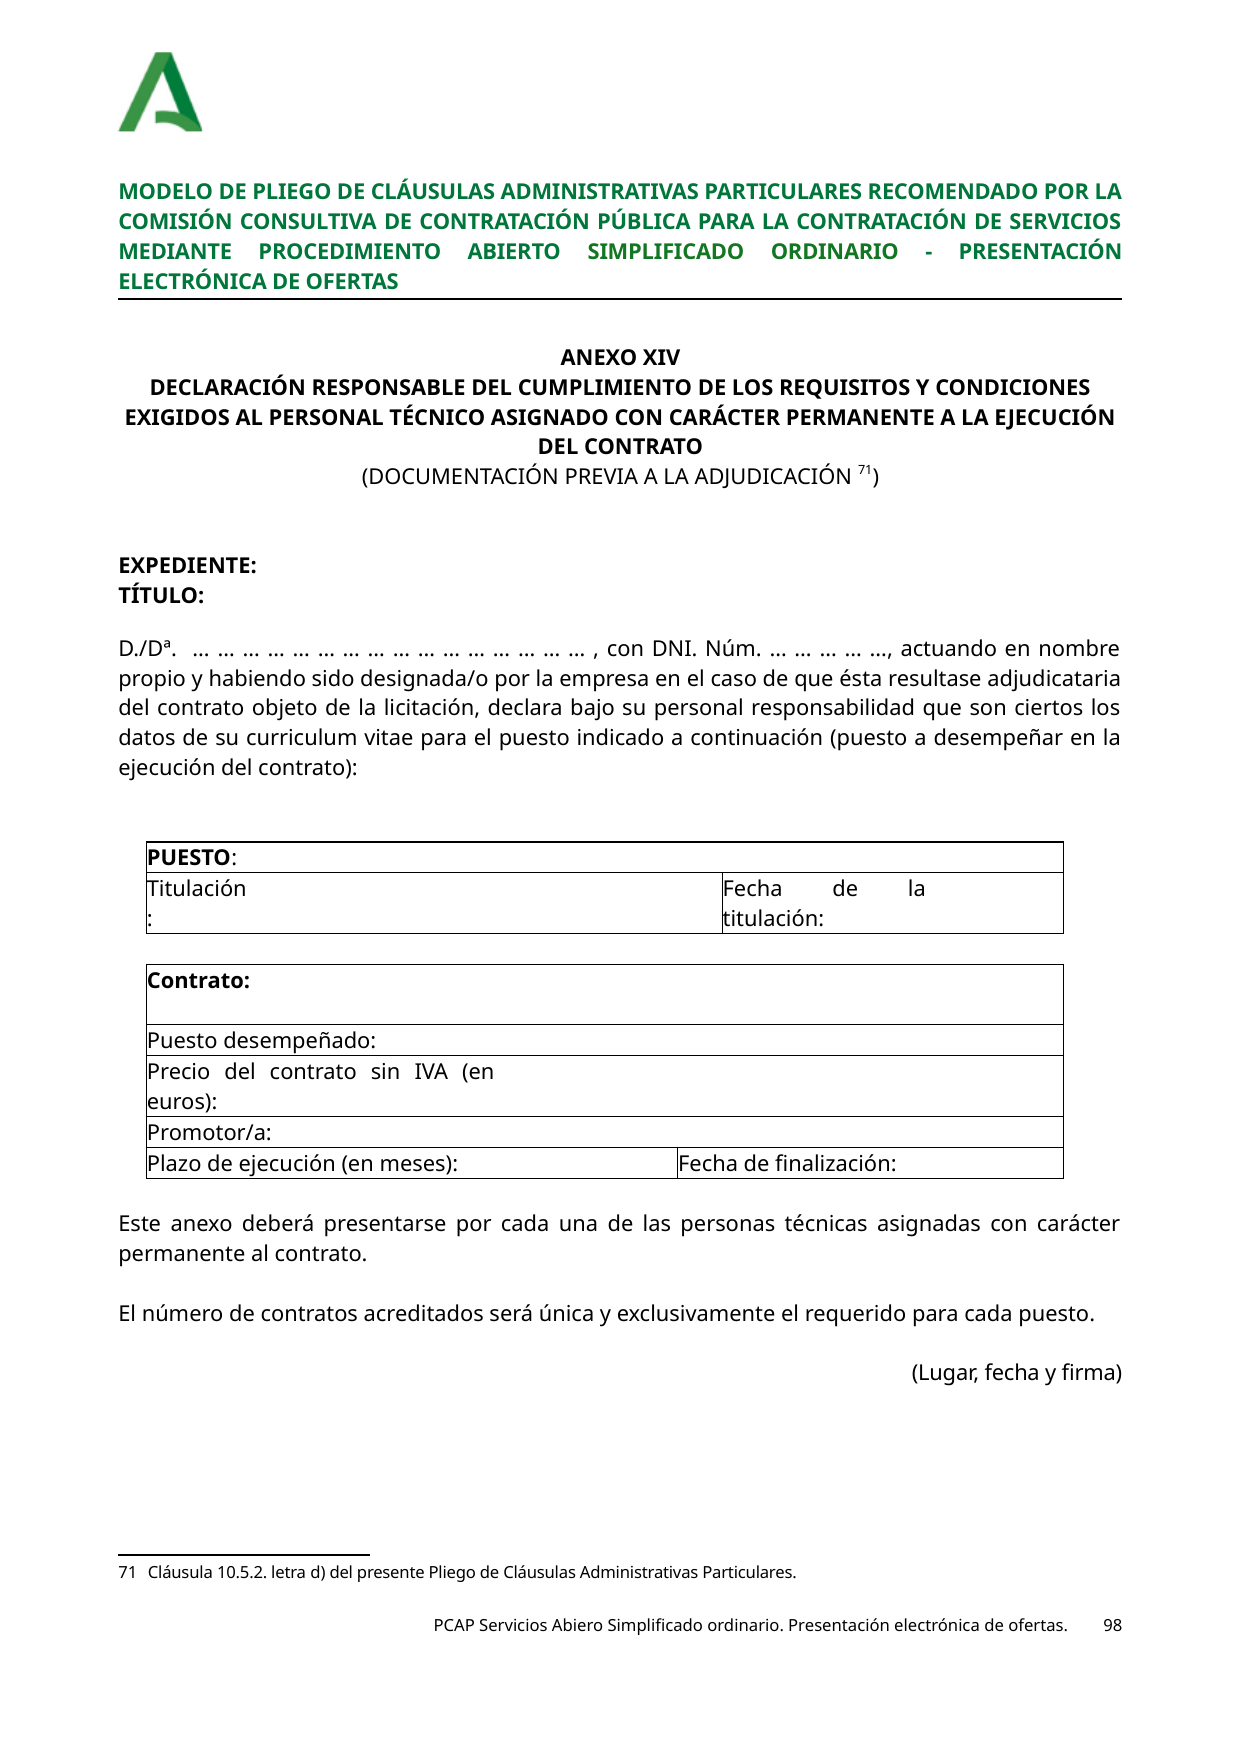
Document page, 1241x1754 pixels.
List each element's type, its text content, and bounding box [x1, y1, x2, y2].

text D./Dª. … … … … … … … … … … … … … … … … , con DNI. Núm. … … … … …, actuando en nombre propio y habiendo sido designada/o por la empresa en el caso de que ésta resultase adjudicataria del contrato objeto de la licitación, declara bajo su personal responsabilidad que son ciertos los datos de su curriculum vitae para el puesto indicado a continuación (puesto a desempeñar en la ejecución del contrato): [118, 633, 1122, 782]
table_header [251, 843, 1063, 872]
text (Lugar, fecha y firma) [118, 1357, 1122, 1389]
table_cell Fecha de la titulación: [723, 873, 926, 933]
table_header PUESTO: [147, 843, 251, 872]
table_cell Fecha de finalización: [678, 1148, 926, 1177]
table_cell Promotor/a: [147, 1117, 495, 1147]
text TÍTULO: [118, 580, 1122, 610]
table_cell Plazo de ejecución (en meses): [147, 1148, 495, 1177]
text (DOCUMENTACIÓN PREVIA A LA ADJUDICACIÓN ) [118, 461, 1122, 491]
table_cell [495, 1025, 1063, 1055]
text Este anexo deberá presentarse por cada una de las personas técnicas asignadas con carácter permanente al contrato. [118, 1208, 1122, 1268]
text El número de contratos acreditados será única y exclusivamente el requerido para cada puesto. [118, 1298, 1122, 1327]
table_cell [495, 1117, 1063, 1147]
text Cláusula 10.5.2. letra d) del presente Pliego de Cláusulas Administrativas Particulares. [118, 1561, 1122, 1584]
text DECLARACIÓN RESPONSABLE DEL CUMPLIMIENTO DE LOS REQUISITOS Y CONDICIONES EXIGIDOS AL PERSONAL TÉCNICO ASIGNADO CON CARÁCTER PERMANENTE A LA EJECUCIÓN DEL CONTRATO [118, 372, 1122, 461]
table_cell Contrato: [147, 965, 495, 1024]
table_cell [495, 1056, 1063, 1116]
table_cell [251, 873, 722, 933]
table_cell [926, 1148, 1063, 1177]
table_cell [495, 965, 1063, 1024]
picture [171, 9, 203, 151]
text ANEXO XIV [118, 342, 1122, 372]
table_cell [147, 934, 1064, 964]
text EXPEDIENTE: [118, 551, 1122, 580]
text MODELO DE PLIEGO DE CLÁUSULAS ADMINISTRATIVAS PARTICULARES RECOMENDADO POR LA COMISIÓN CONSULTIVA DE CONTRATACIÓN PÚBLICA PARA LA CONTRATACIÓN DE SERVICIOS MEDIANTE PROCEDIMIENTO ABIERTO SIMPLIFICADO ORDINARIO - PRESENTACIÓN ELECTRÓNICA DE OFERTAS [118, 176, 1122, 298]
table_cell [926, 873, 1063, 933]
table_cell Puesto desempeñado: [147, 1025, 495, 1055]
table_cell [495, 1148, 677, 1177]
table_cell Titulación: [147, 873, 251, 933]
table_cell Precio del contrato sin IVA (en euros): [147, 1056, 495, 1116]
